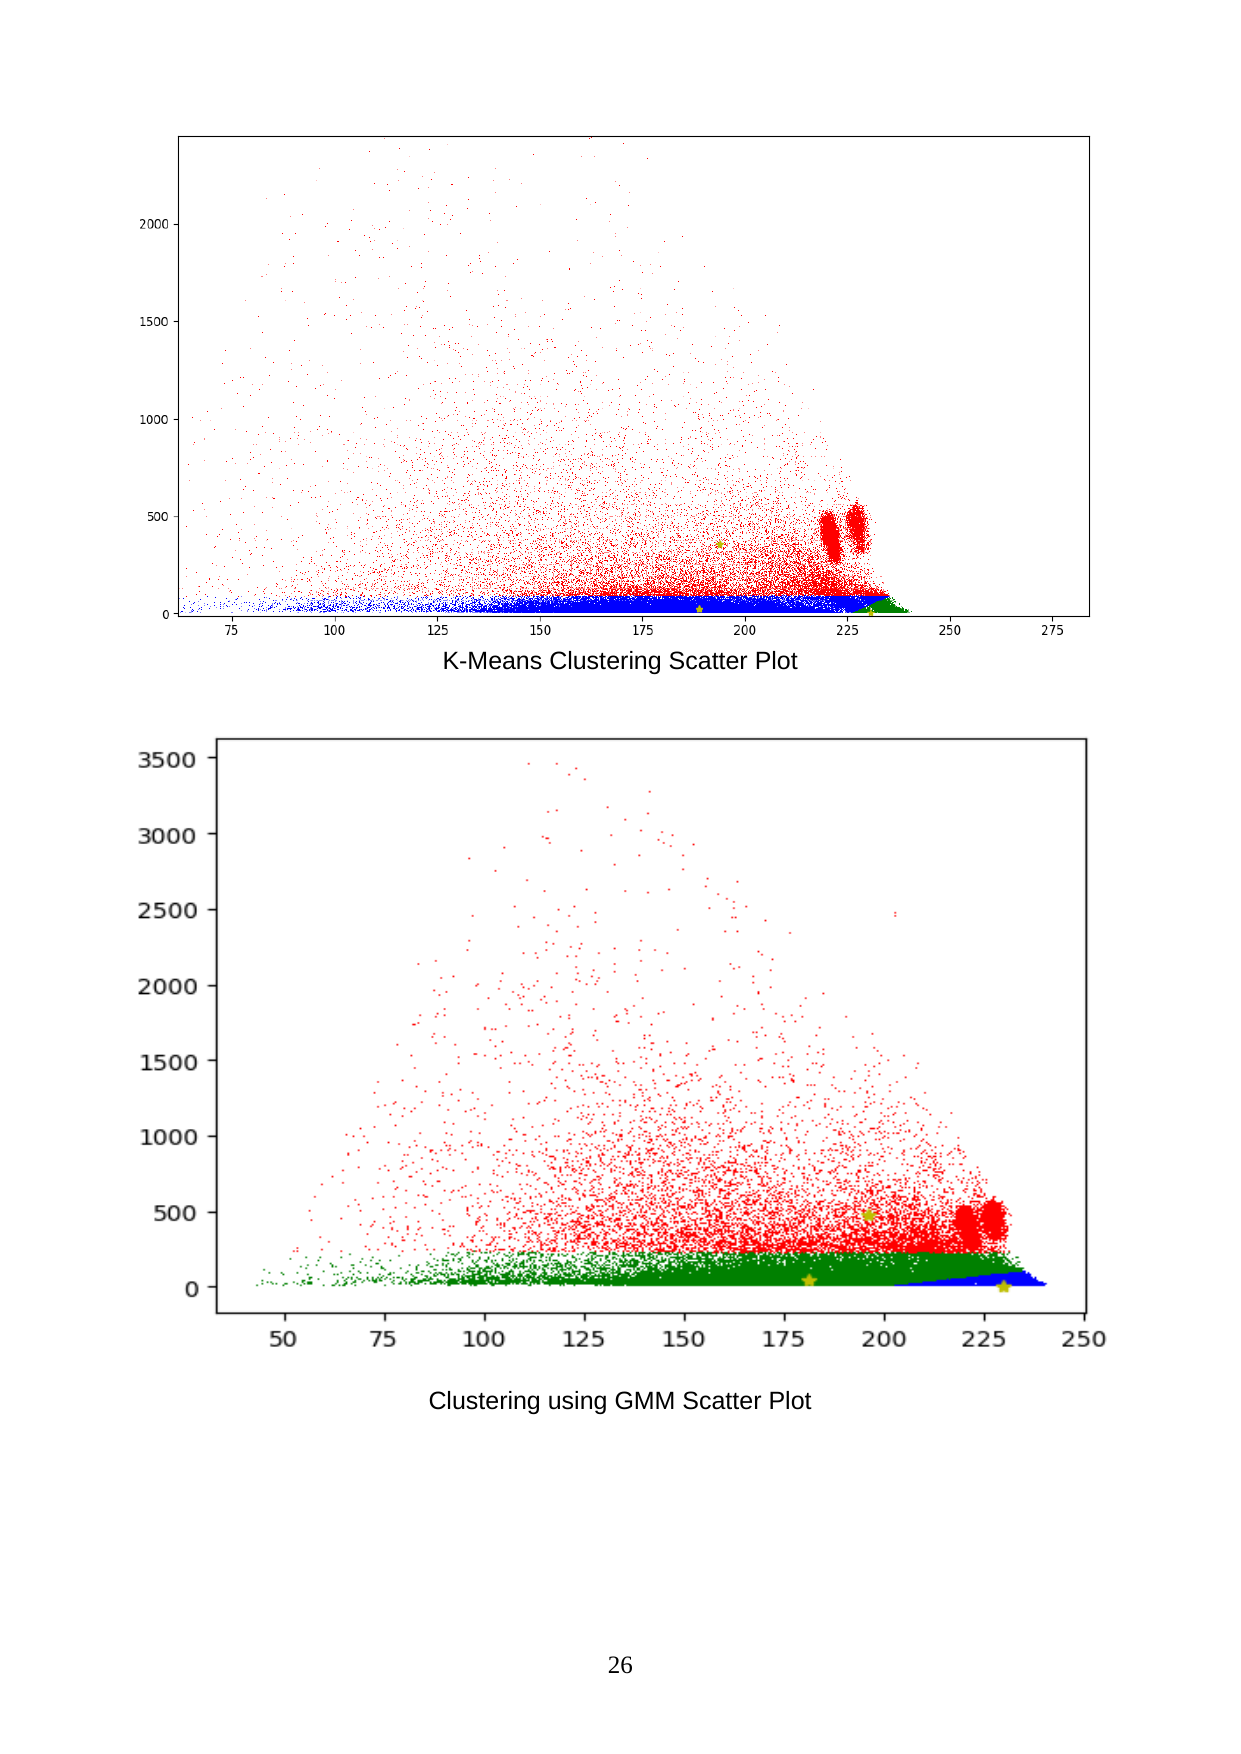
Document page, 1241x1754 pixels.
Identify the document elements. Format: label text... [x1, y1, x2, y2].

picture [131, 118, 1100, 647]
text Clustering using GMM Scatter Plot [118, 1386, 1122, 1415]
picture [125, 722, 1115, 1358]
text K-Means Clustering Scatter Plot [118, 647, 1122, 675]
